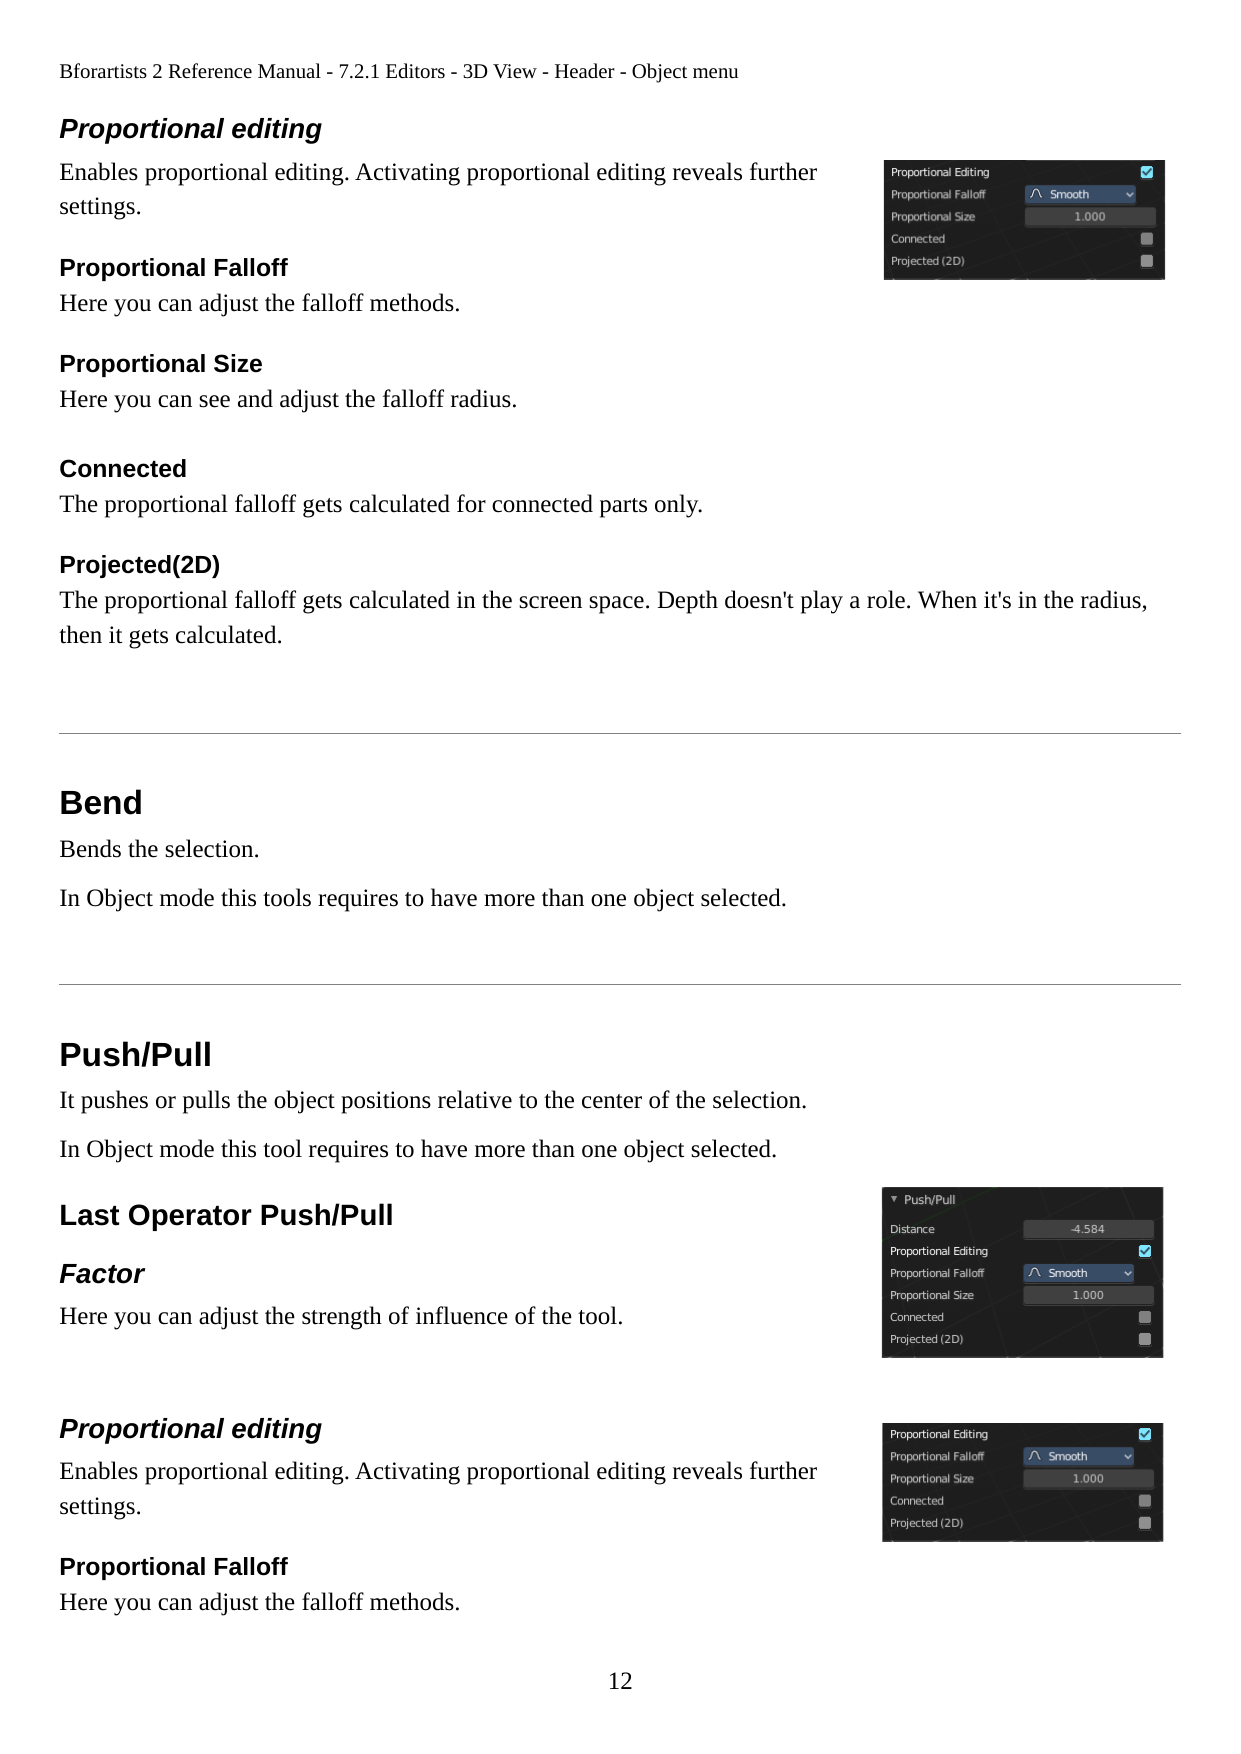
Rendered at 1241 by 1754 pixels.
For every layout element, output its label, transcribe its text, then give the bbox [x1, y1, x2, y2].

text Here you can see and adjust the falloff radius. [59, 384, 1181, 413]
text Enables proportional editing. Activating proportional editing reveals further settings. [59, 157, 1181, 220]
subtitle Last Operator Push/Pull [59, 1198, 881, 1232]
subtitle Proportional editing [59, 1412, 1181, 1444]
text Enables proportional editing. Activating proportional editing reveals further settings. [59, 1456, 882, 1519]
text In Object mode this tools requires to have more than one object selected. [59, 883, 1181, 912]
picture [881, 1187, 1164, 1358]
subtitle Proportional Size [59, 349, 1181, 378]
subtitle Proportional Falloff [59, 253, 1181, 282]
subtitle Projected(2D) [59, 551, 1181, 579]
text In Object mode this tool requires to have more than one object selected. [59, 1134, 1181, 1163]
subtitle Proportional Falloff [59, 1552, 1181, 1581]
subtitle [1164, 1257, 1181, 1289]
picture [883, 160, 1166, 280]
subtitle Connected [59, 454, 1181, 483]
subtitle [1164, 1198, 1181, 1232]
text Here you can adjust the falloff methods. [59, 1587, 1181, 1616]
text The proportional falloff gets calculated in the screen space. Depth doesn't play a role. When it's in the radius, then it gets calculated. [59, 585, 1181, 648]
subtitle Proportional editing [59, 113, 1181, 144]
text Here you can adjust the strength of influence of the tool. [59, 1301, 881, 1330]
text Bends the selection. [59, 834, 1181, 863]
text The proportional falloff gets calculated for connected parts only. [59, 489, 1181, 518]
text It pushes or pulls the object positions relative to the center of the selection. [59, 1086, 1181, 1114]
picture [882, 1423, 1164, 1542]
subtitle Factor [59, 1257, 881, 1289]
text Here you can adjust the falloff methods. [59, 288, 1181, 317]
subtitle Bend [59, 783, 1181, 822]
subtitle Push/Pull [59, 1034, 1181, 1073]
